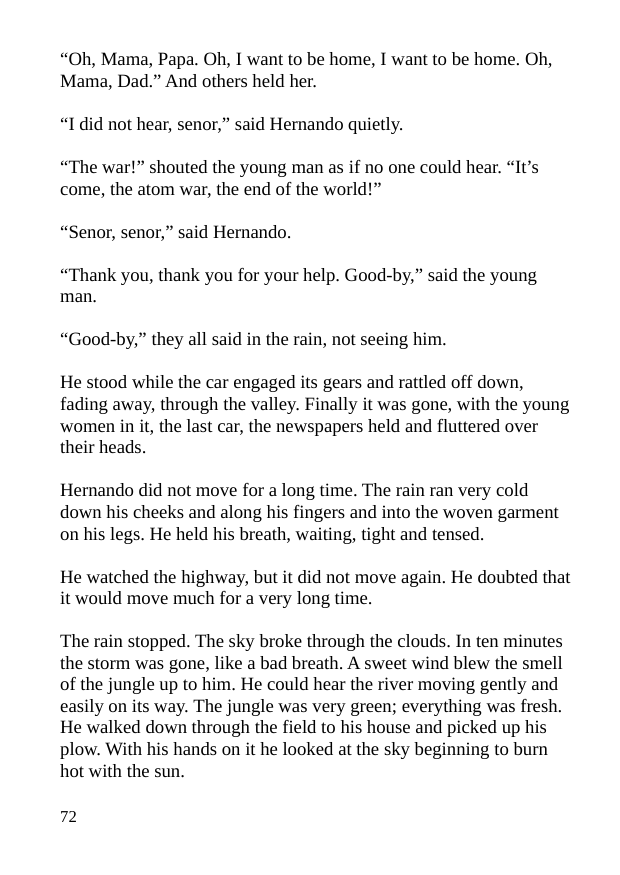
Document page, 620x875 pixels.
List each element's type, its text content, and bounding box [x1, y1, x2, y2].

text “Oh, Mama, Papa. Oh, I want to be home, I want to be home. Oh, Mama, Dad.” And others held her. “I did not hear, senor,” said Hernando quietly. “The war!” shouted the young man as if no one could hear. “It’s come, the atom war, the end of the world!” “Senor, senor,” said Hernando. “Thank you, thank you for your help. Good-by,” said the young man. “Good-by,” they all said in the rain, not seeing him. He stood while the car engaged its gears and rattled off down, fading away, through the valley. Finally it was gone, with the young women in it, the last car, the newspapers held and fluttered over their heads. Hernando did not move for a long time. The rain ran very cold down his cheeks and along his fingers and into the woven garment on his legs. He held his breath, waiting, tight and tensed. He watched the highway, but it did not move again. He doubted that it would move much for a very long time. The rain stopped. The sky broke through the clouds. In ten minutes the storm was gone, like a bad breath. A sweet wind blew the smell of the jungle up to him. He could hear the river moving gently and easily on its way. The jungle was very green; everything was fresh. He walked down through the field to his house and picked up his plow. With his hands on it he looked at the sky beginning to burn hot with the sun. [60, 48, 571, 781]
